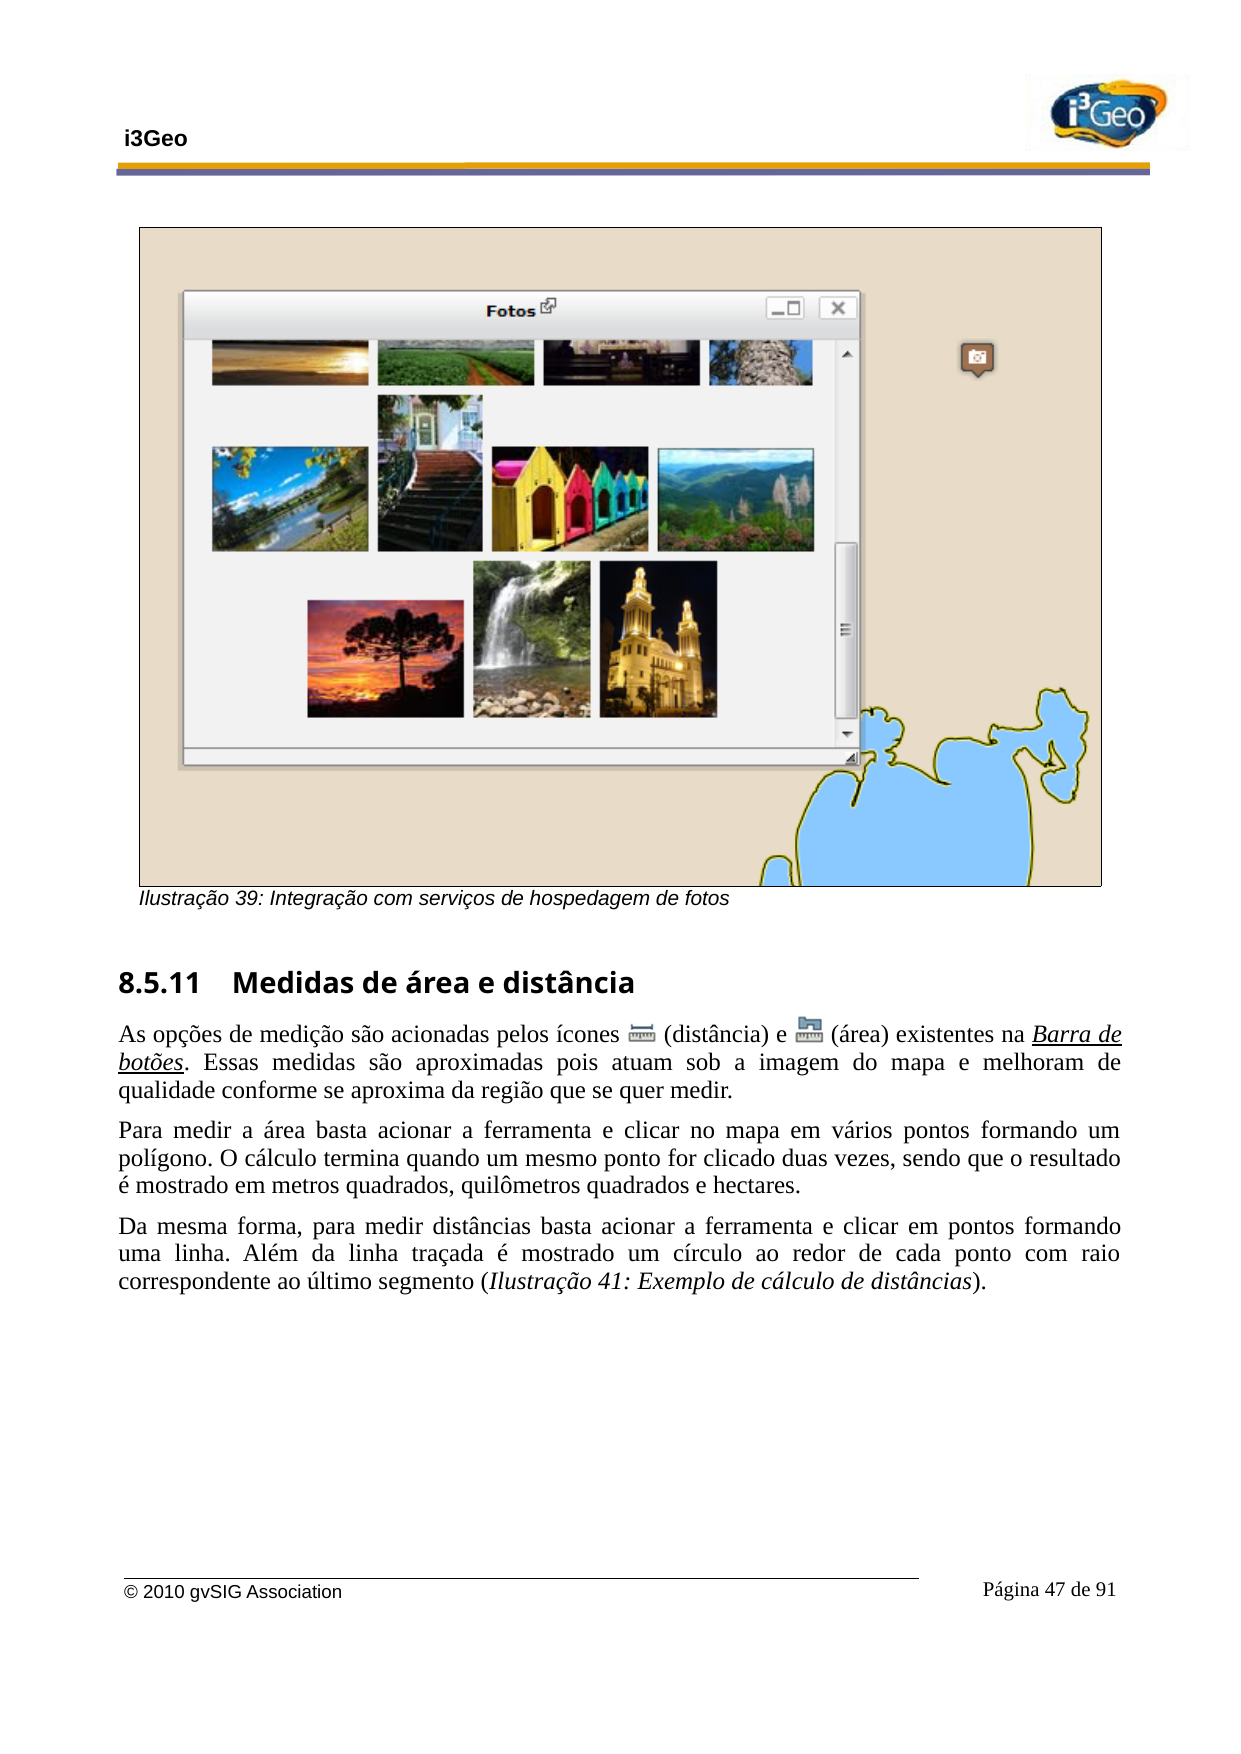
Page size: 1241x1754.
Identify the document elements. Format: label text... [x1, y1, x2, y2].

text Para medir a área basta acionar a ferramenta e clicar no mapa em vários pontos formando um polígono. O cálculo termina quando um mesmo ponto for clicado duas vezes, sendo que o resultado é mostrado em metros quadrados, quilômetros quadrados e hectares. [118, 1116, 1122, 1199]
picture [794, 1014, 824, 1043]
text As opções de medição são acionadas pelos ícones (distância) e (área) existentes na Barra de botões. Essas medidas são aproximadas pois atuam sob a imagem do mapa e melhoram de qualidade conforme se aproxima da região que se quer medir. [118, 1014, 1122, 1104]
subtitle Medidas de área e distância [118, 962, 1122, 1002]
picture [627, 1021, 657, 1043]
picture [140, 228, 1101, 886]
text Da mesma forma, para medir distâncias basta acionar a ferramenta e clicar em pontos formando uma linha. Além da linha traçada é mostrado um círculo ao redor de cada ponto com raio correspondente ao último segmento (Ilustração 41: Exemplo de cálculo de distâncias). [118, 1212, 1122, 1295]
picture [1025, 74, 1191, 151]
text Ilustração 39: Integração com serviços de hospedagem de fotos [139, 887, 1101, 909]
